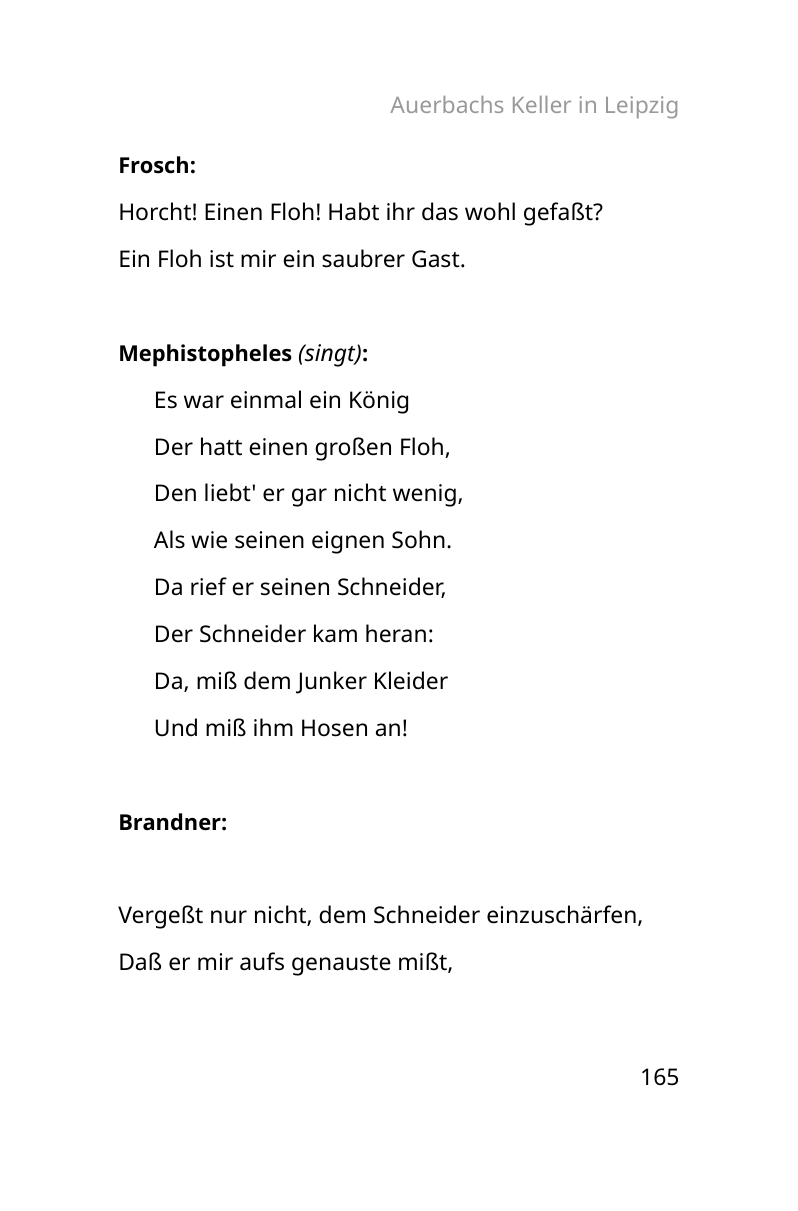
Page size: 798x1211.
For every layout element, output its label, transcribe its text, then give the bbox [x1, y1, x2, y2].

text Frosch: Horcht! Einen Floh! Habt ihr das wohl gefaßt? Ein Floh ist mir ein saubrer Gast. [118, 149, 679, 274]
text Brandner: [118, 776, 679, 836]
text Mephistopheles (singt): Es war einmal ein König Der hatt einen großen Floh, Den liebt' er gar nicht wenig, Als wie seinen eignen Sohn. Da rief er seinen Schneider, Der Schneider kam heran: Da, miß dem Junker Kleider Und miß ihm Hosen an! [118, 308, 679, 743]
text Vergeßt nur nicht, dem Schneider einzuschärfen, Daß er mir aufs genauste mißt, [118, 869, 679, 977]
